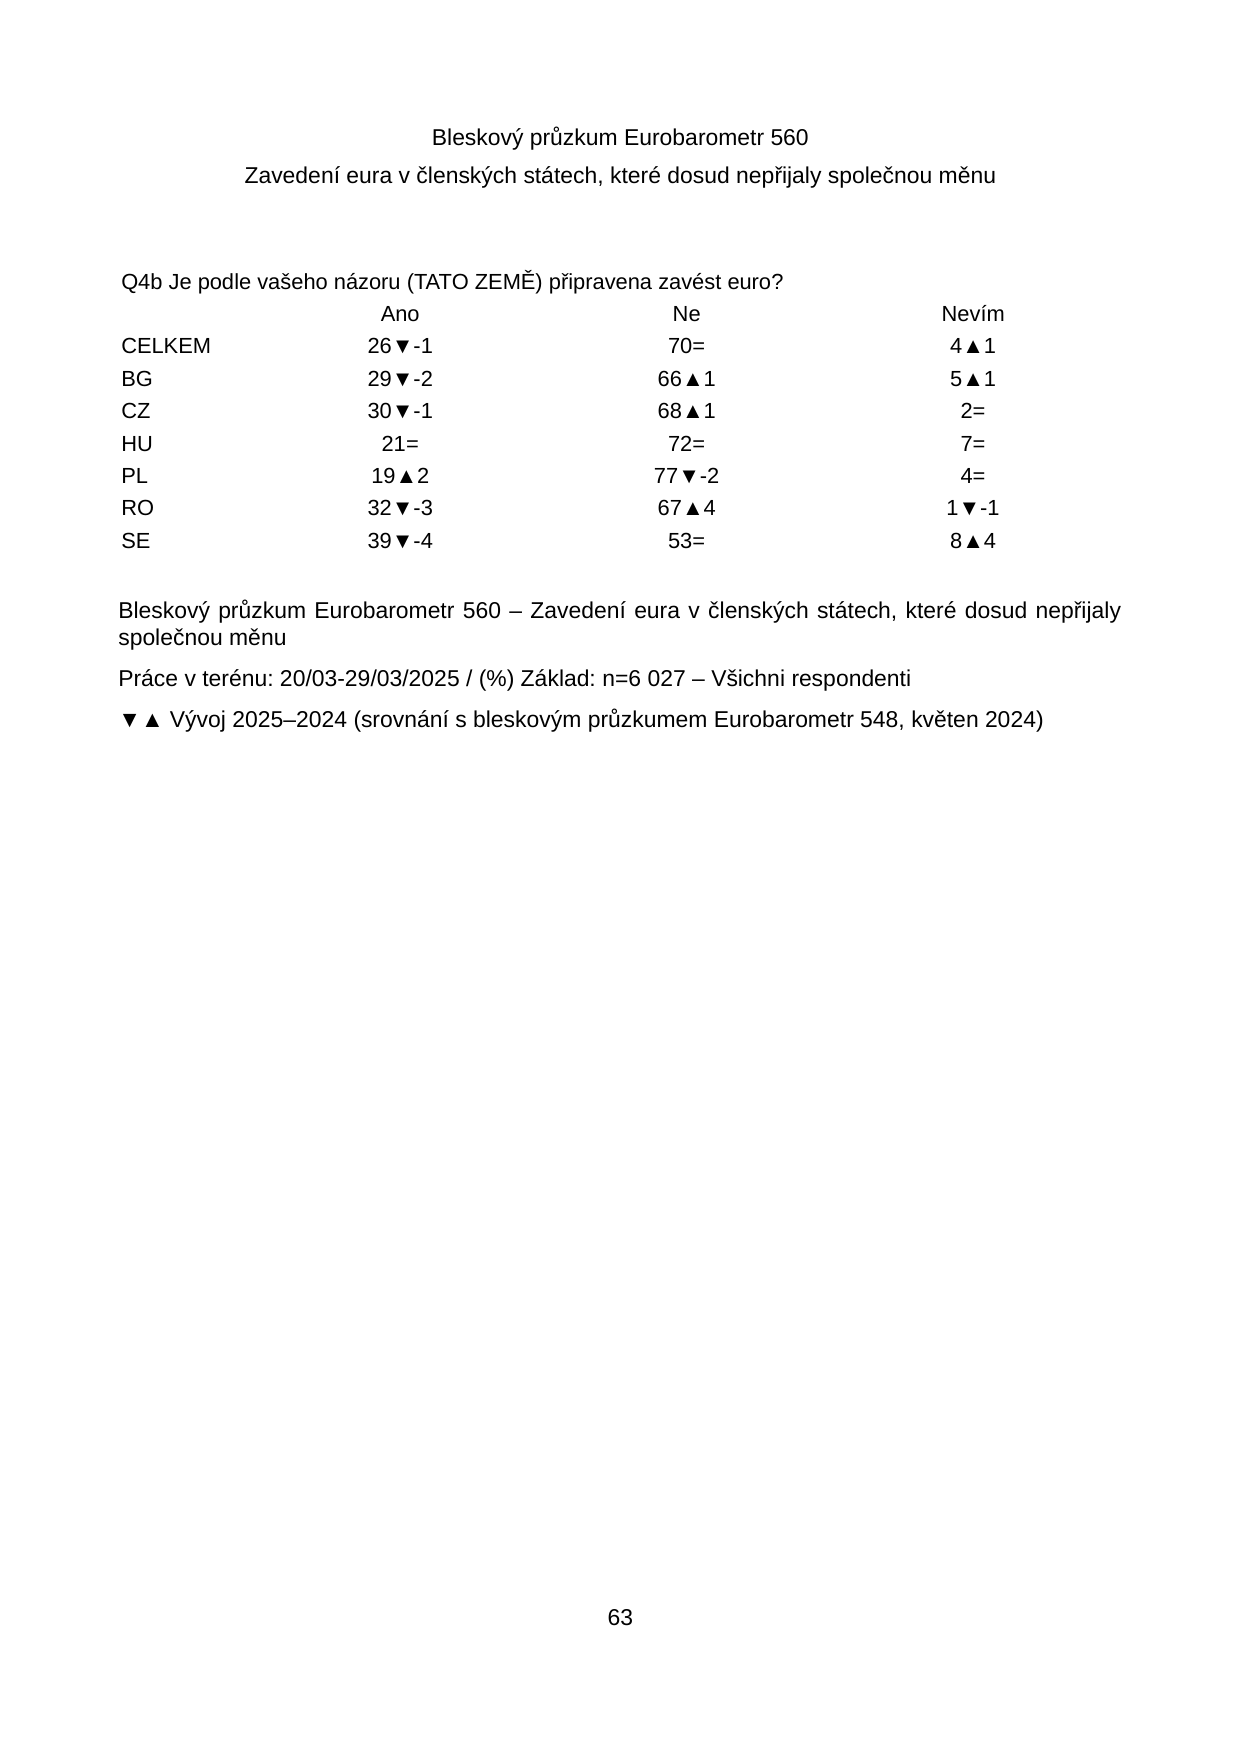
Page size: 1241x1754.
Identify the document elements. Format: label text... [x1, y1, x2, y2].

text Bleskový průzkum Eurobarometr 560 – Zavedení eura v členských státech, které dosud nepřijaly společnou měnu [118, 597, 1122, 650]
table_cell 8▲4 [830, 524, 1116, 557]
table_cell 68▲1 [543, 395, 830, 427]
table_cell HU [118, 427, 257, 459]
table_cell 21= [257, 427, 543, 459]
table_cell 67▲4 [543, 492, 830, 524]
table_cell 39▼-4 [257, 524, 543, 557]
table_cell 4= [830, 459, 1116, 492]
table_cell Ano [257, 298, 543, 330]
table_cell RO [118, 492, 257, 524]
table_cell CZ [118, 395, 257, 427]
table_cell 77▼-2 [543, 459, 830, 492]
table_cell Nevím [830, 298, 1116, 330]
text ▼▲ Vývoj 2025–2024 (srovnání s bleskovým průzkumem Eurobarometr 548, květen 2024) [118, 706, 1122, 732]
table_cell [118, 298, 257, 330]
table_cell 72= [543, 427, 830, 459]
table_cell 66▲1 [543, 362, 830, 394]
table_cell 32▼-3 [257, 492, 543, 524]
table_cell 53= [543, 524, 830, 557]
text Práce v terénu: 20/03-29/03/2025 / (%) Základ: n=6 027 – Všichni respondenti [118, 665, 1122, 691]
table_cell Ne [543, 298, 830, 330]
table_cell 26▼-1 [257, 330, 543, 362]
table_cell 70= [543, 330, 830, 362]
table_cell BG [118, 362, 257, 394]
table_cell 5▲1 [830, 362, 1116, 394]
table_cell 2= [830, 395, 1116, 427]
table_cell 7= [830, 427, 1116, 459]
table_cell 29▼-2 [257, 362, 543, 394]
table_cell 30▼-1 [257, 395, 543, 427]
table_cell 4▲1 [830, 330, 1116, 362]
table_cell PL [118, 459, 257, 492]
table_header Q4b Je podle vašeho názoru (TATO ZEMĚ) připravena zavést euro? [118, 265, 1116, 297]
table_cell SE [118, 524, 257, 557]
table_cell 1▼-1 [830, 492, 1116, 524]
table_cell CELKEM [118, 330, 257, 362]
table_cell 19▲2 [257, 459, 543, 492]
